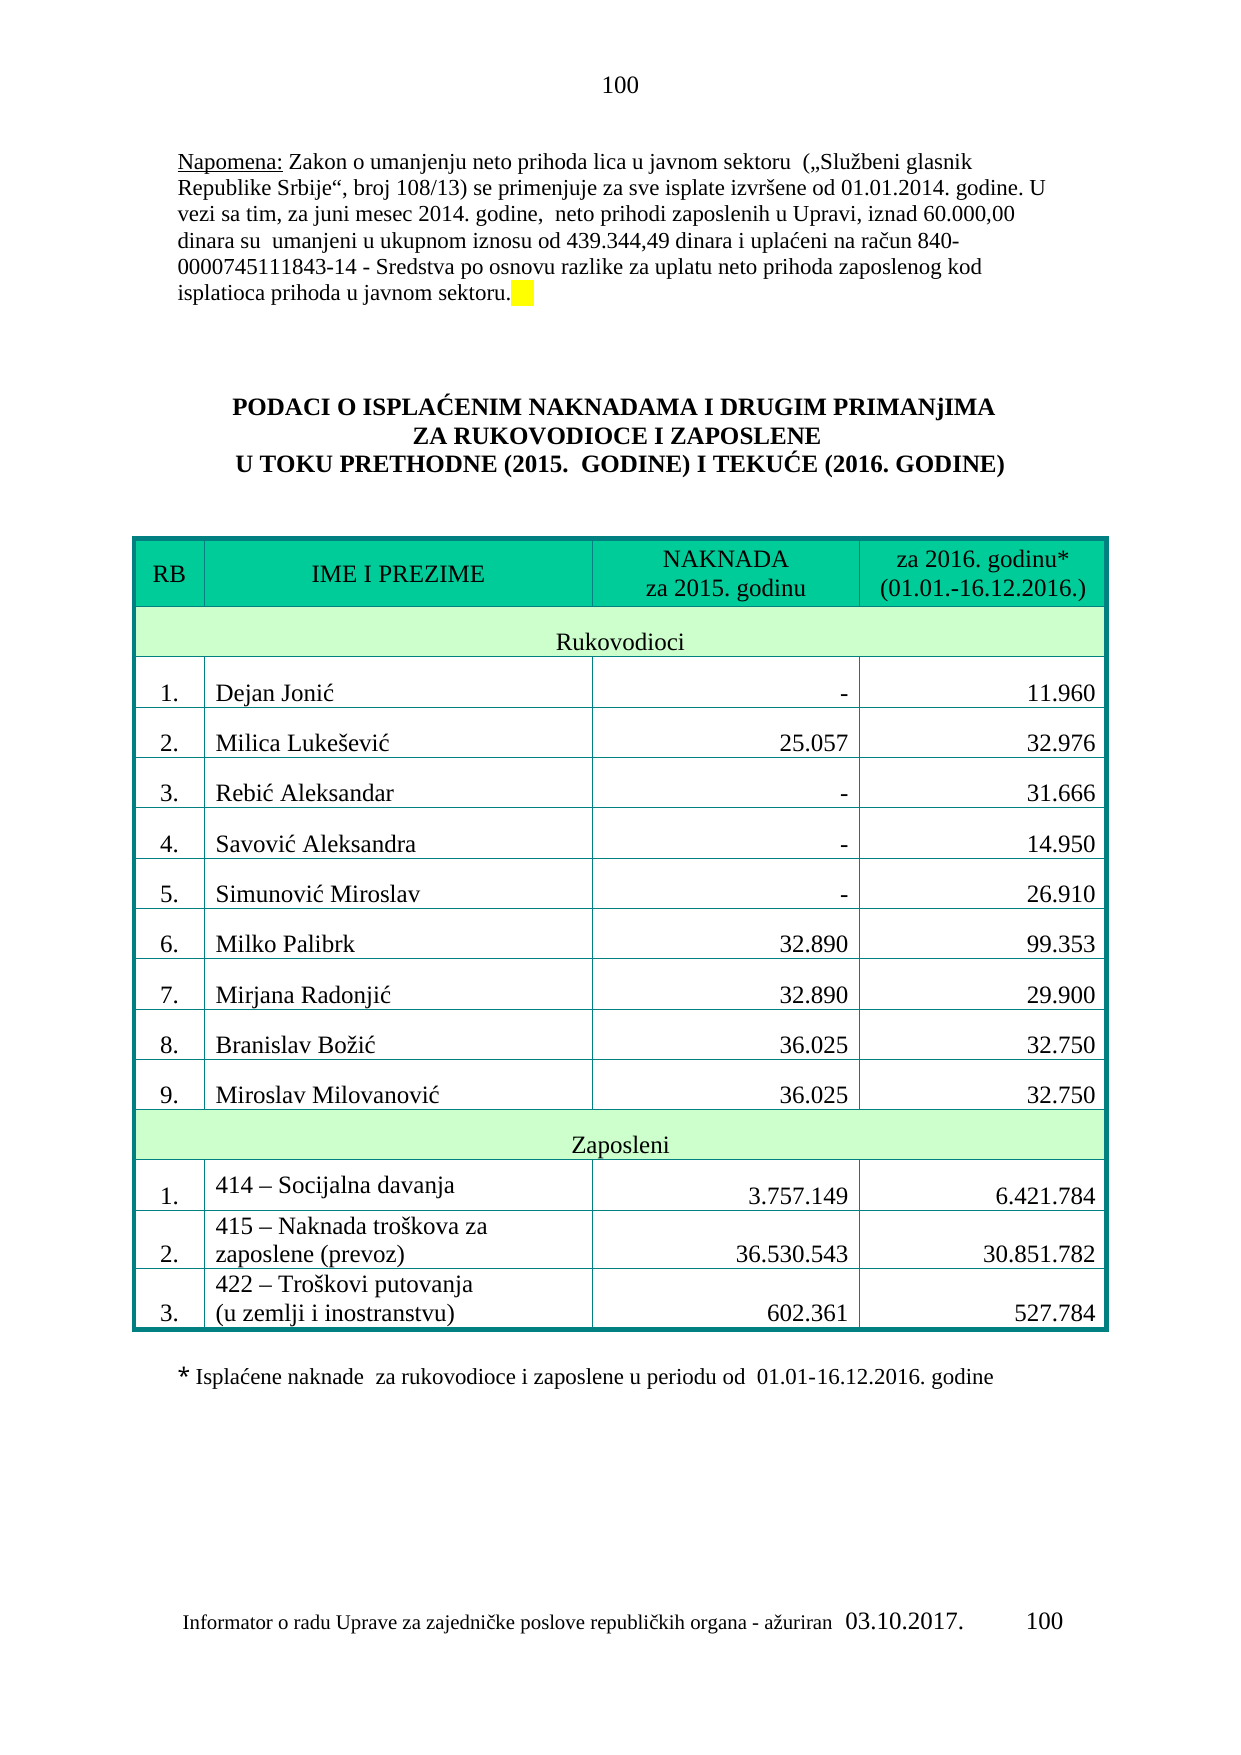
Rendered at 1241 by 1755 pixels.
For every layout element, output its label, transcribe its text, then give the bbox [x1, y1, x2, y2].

table_cell 32.890 [593, 909, 859, 958]
table_cell 99.353 [860, 909, 1104, 958]
table_cell 25.057 [593, 708, 859, 757]
table_cell Rebić Aleksandar [205, 758, 592, 807]
table_cell Miroslav Milovanović [205, 1060, 592, 1109]
table_cell - [593, 758, 859, 807]
table_cell 3.757.149 [593, 1160, 859, 1210]
table_cell 9. [136, 1060, 204, 1109]
text PODACI O ISPLAĆENIM NAKNADAMA I DRUGIM PRIMANјIMA [177, 392, 1063, 421]
table_cell 36.025 [593, 1010, 859, 1059]
table_cell 527.784 [860, 1269, 1104, 1327]
table_cell 14.950 [860, 808, 1104, 857]
table_cell 36.530.543 [593, 1211, 859, 1268]
table_cell - [593, 657, 859, 707]
table_cell 32.750 [860, 1010, 1104, 1059]
table_cell 32.890 [593, 959, 859, 1008]
text Napomena: Zakon o umanjenju neto prihoda lica u javnom sektoru („Službeni glasnik Republike Srbije“, broj 108/13) se primenjuje za sve isplate izvršene od 01.01.2014. godine. U vezi sa tim, za juni mesec 2014. godine, neto prihodi zaposlenih u Upravi, iznad 60.000,00 dinara su umanjeni u ukupnom iznosu od 439.344,49 dinara i uplaćeni na račun 840-0000745111843-14 - Sredstva po osnovu razlike za uplatu neto prihoda zaposlenog kod isplatioca prihoda u javnom sektoru. [177, 148, 1063, 306]
text * Isplaćene naknade za rukovodioce i zaposlene u periodu od 01.01-16.12.2016. godine [177, 1360, 1063, 1391]
table_cell 31.666 [860, 758, 1104, 807]
table_header za 2016. godinu* (01.01.-16.12.2016.) [860, 541, 1104, 606]
table_cell 30.851.782 [860, 1211, 1104, 1268]
table_cell 414 – Socijalna davanja [205, 1160, 592, 1210]
table_cell 3. [136, 1269, 204, 1327]
table_header RB [136, 541, 204, 606]
table_cell Mirjana Radonjić [205, 959, 592, 1008]
table_cell - [593, 859, 859, 908]
table_cell 602.361 [593, 1269, 859, 1327]
table_cell 5. [136, 859, 204, 908]
table_cell 4. [136, 808, 204, 857]
text ZA RUKOVODIOCE I ZAPOSLENE [177, 421, 1063, 449]
table_header NAKNADA za 2015. godinu [593, 541, 859, 606]
text U TOKU PRETHODNE (2015. GODINE) I TEKUĆE (2016. GODINE) [177, 449, 1063, 478]
table_cell Zaposleni [136, 1110, 1104, 1159]
table_cell 7. [136, 959, 204, 1008]
table_header IME I PREZIME [205, 541, 592, 606]
table_cell 36.025 [593, 1060, 859, 1109]
table_cell 11.960 [860, 657, 1104, 707]
table_cell Milica Lukešević [205, 708, 592, 757]
table_cell Savović Aleksandra [205, 808, 592, 857]
table_cell Branislav Božić [205, 1010, 592, 1059]
table_cell Dejan Jonić [205, 657, 592, 707]
table_cell Milko Palibrk [205, 909, 592, 958]
table_cell Simunović Miroslav [205, 859, 592, 908]
table_cell - [593, 808, 859, 857]
table_cell 32.976 [860, 708, 1104, 757]
table_cell 29.900 [860, 959, 1104, 1008]
table_cell 2. [136, 708, 204, 757]
table_cell 422 – Troškovi putovanja (u zemlјi i inostranstvu) [205, 1269, 592, 1327]
table_cell 8. [136, 1010, 204, 1059]
table_cell 6. [136, 909, 204, 958]
table_cell 415 – Naknada troškova za zaposlene (prevoz) [205, 1211, 592, 1268]
table_cell 26.910 [860, 859, 1104, 908]
table_cell 32.750 [860, 1060, 1104, 1109]
table_cell 2. [136, 1211, 204, 1268]
table_cell 1. [136, 657, 204, 707]
table_cell 6.421.784 [860, 1160, 1104, 1210]
table_cell Rukovodioci [136, 607, 1104, 656]
table_cell 1. [136, 1160, 204, 1210]
table_cell 3. [136, 758, 204, 807]
